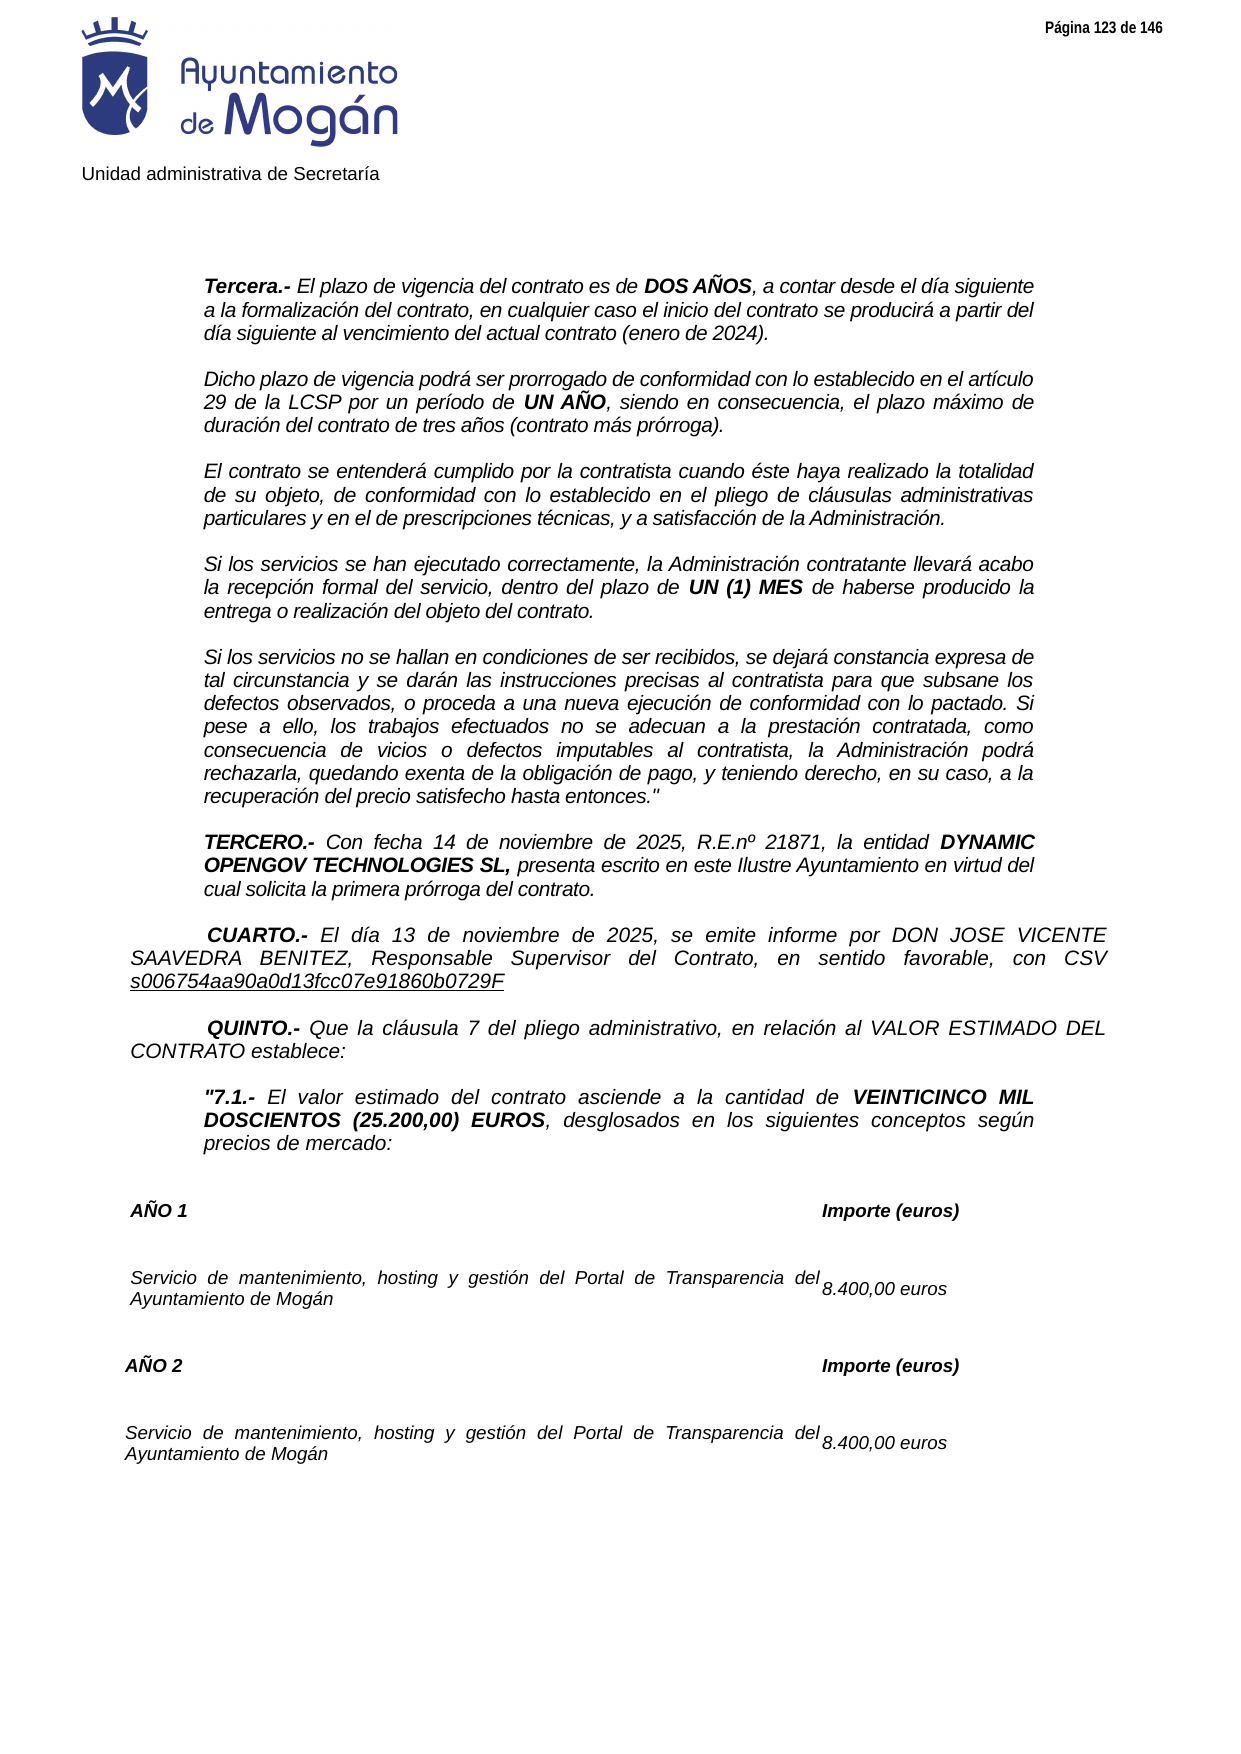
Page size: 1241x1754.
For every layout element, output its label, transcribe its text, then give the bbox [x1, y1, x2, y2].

table_header AÑO 1 [130, 1178, 822, 1245]
text Dicho plazo de vigencia podrá ser prorrogado de conformidad con lo establecido en el artículo 29 de la LCSP por un período de UN AÑO, siendo en consecuencia, el plazo máximo de duración del contrato de tres años (contrato más prórroga). [203, 367, 1037, 437]
text CUARTO.- El día 13 de noviembre de 2025, se emite informe por DON JOSE VICENTE SAAVEDRA BENITEZ, Responsable Supervisor del Contrato, en sentido favorable, con CSV s006754aa90a0d13fcc07e91860b0729F [130, 923, 1110, 993]
table_cell 8.400,00 euros [822, 1399, 1170, 1487]
text Si los servicios no se hallan en condiciones de ser recibidos, se dejará constancia expresa de tal circunstancia y se darán las instrucciones precisas al contratista para que subsane los defectos observados, o proceda a una nueva ejecución de conformidad con lo pactado. Si pese a ello, los trabajos efectuados no se adecuan a la prestación contratada, como consecuencia de vicios o defectos imputables al contratista, la Administración podrá rechazarla, quedando exenta de la obligación de pago, y teniendo derecho, en su caso, a la recuperación del precio satisfecho hasta entonces." [203, 645, 1037, 808]
text TERCERO.- Con fecha 14 de noviembre de 2025, R.E.nº 21871, la entidad DYNAMIC OPENGOV TECHNOLOGIES SL, presenta escrito en este Ilustre Ayuntamiento en virtud del cual solicita la primera prórroga del contrato. [203, 831, 1037, 901]
text QUINTO.- Que la cláusula 7 del pliego administrativo, en relación al VALOR ESTIMADO DEL CONTRATO establece: [130, 1016, 1110, 1062]
text Si los servicios se han ejecutado correctamente, la Administración contratante llevará acabo la recepción formal del servicio, dentro del plazo de UN (1) MES de haberse producido la entrega o realización del objeto del contrato. [203, 553, 1037, 622]
table_header Importe (euros) [822, 1333, 1170, 1399]
table_header Importe (euros) [822, 1178, 1169, 1245]
table_cell Servicio de mantenimiento, hosting y gestión del Portal de Transparencia del Ayuntamiento de Mogán [130, 1245, 822, 1332]
picture [81, 17, 398, 153]
table_cell 8.400,00 euros [822, 1245, 1169, 1332]
text El contrato se entenderá cumplido por la contratista cuando éste haya realizado la totalidad de su objeto, de conformidad con lo establecido en el pliego de cláusulas administrativas particulares y en el de prescripciones técnicas, y a satisfacción de la Administración. [203, 460, 1037, 530]
text "7.1.- El valor estimado del contrato asciende a la cantidad de VEINTICINCO MIL DOSCIENTOS (25.200,00) EUROS, desglosados en los siguientes conceptos según precios de mercado: [203, 1085, 1037, 1155]
text Tercera.- El plazo de vigencia del contrato es de DOS AÑOS, a contar desde el día siguiente a la formalización del contrato, en cualquier caso el inicio del contrato se producirá a partir del día siguiente al vencimiento del actual contrato (enero de 2024). [203, 275, 1037, 344]
table_header AÑO 2 [125, 1333, 822, 1399]
table_cell Servicio de mantenimiento, hosting y gestión del Portal de Transparencia del Ayuntamiento de Mogán [125, 1399, 822, 1487]
